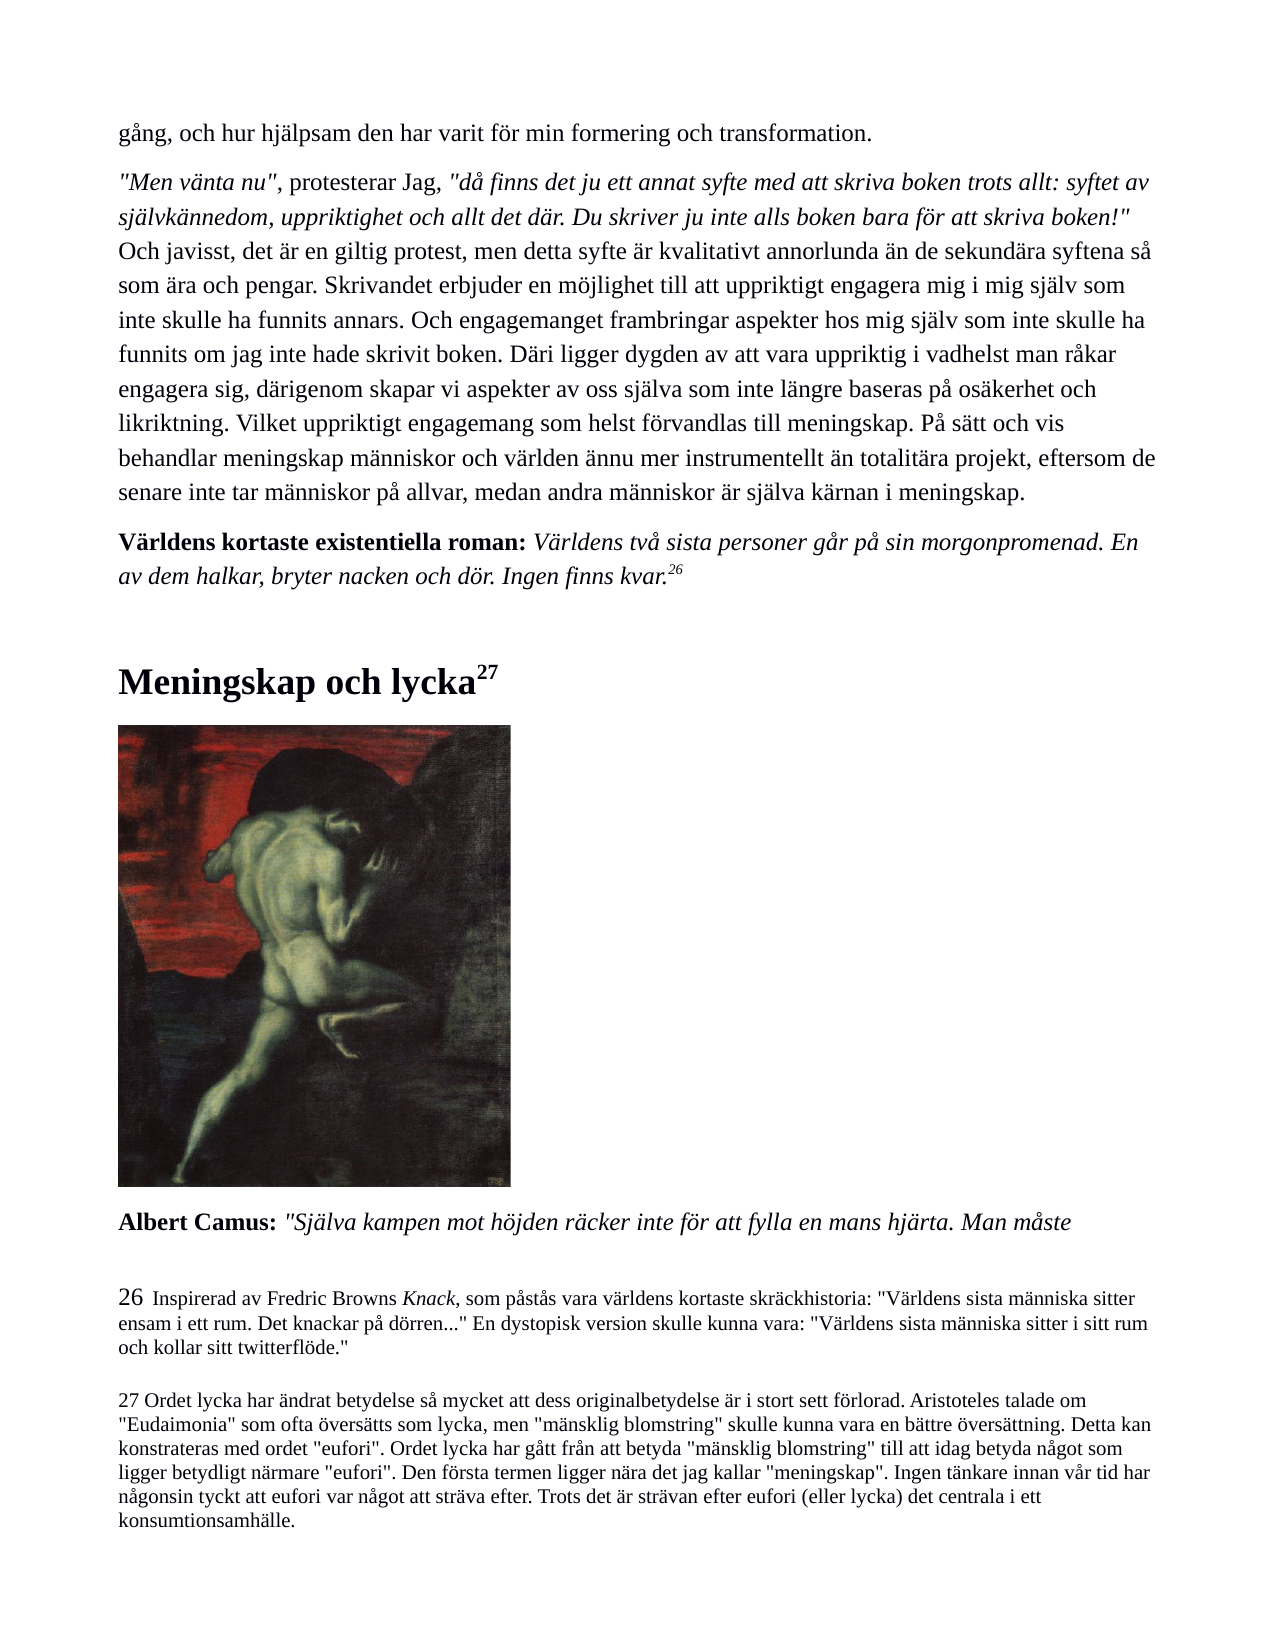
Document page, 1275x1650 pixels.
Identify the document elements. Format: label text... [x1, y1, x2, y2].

text Inspirerad av Fredric Browns Knack, som påstås vara världens kortaste skräckhistoria: "Världens sista människa sitter ensam i ett rum. Det knackar på dörren..." En dystopisk version skulle kunna vara: "Världens sista människa sitter i sitt rum och kollar sitt twitterflöde." [118, 1282, 1157, 1387]
text Meningskap och lycka [118, 659, 1157, 702]
text Ordet lycka har ändrat betydelse så mycket att dess originalbetydelse är i stort sett förlorad. Aristoteles talade om "Eudaimonia" som ofta översätts som lycka, men "mänsklig blomstring" skulle kunna vara en bättre översättning. Detta kan konstrateras med ordet "eufori". Ordet lycka har gått från att betyda "mänsklig blomstring" till att idag betyda något som ligger betydligt närmare "eufori". Den första termen ligger nära det jag kallar "meningskap". Ingen tänkare innan vår tid har någonsin tyckt att eufori var något att sträva efter. Trots det är strävan efter eufori (eller lycka) det centrala i ett konsumtionsamhälle. [118, 1387, 1157, 1532]
text Albert Camus: "Själva kampen mot höjden räcker inte för att fylla en mans hjärta. Man måste [118, 1207, 1157, 1236]
text gång, och hur hjälpsam den har varit för min formering och transformation. [118, 118, 1157, 147]
text Världens kortaste existentiella roman: Världens två sista personer går på sin morgonpromenad. En av dem halkar, bryter nacken och dör. Ingen finns kvar. [118, 527, 1157, 590]
text "Men vänta nu", protesterar Jag, "då finns det ju ett annat syfte med att skriva boken trots allt: syftet av självkännedom, uppriktighet och allt det där. Du skriver ju inte alls boken bara för att skriva boken!" Och javisst, det är en giltig protest, men detta syfte är kvalitativt annorlunda än de sekundära syftena så som ära och pengar. Skrivandet erbjuder en möjlighet till att uppriktigt engagera mig i mig själv som inte skulle ha funnits annars. Och engagemanget frambringar aspekter hos mig själv som inte skulle ha funnits om jag inte hade skrivit boken. Däri ligger dygden av att vara uppriktig i vadhelst man råkar engagera sig, därigenom skapar vi aspekter av oss själva som inte längre baseras på osäkerhet och likriktning. Vilket uppriktigt engagemang som helst förvandlas till meningskap. På sätt och vis behandlar meningskap människor och världen ännu mer instrumentellt än totalitära projekt, eftersom de senare inte tar människor på allvar, medan andra människor är själva kärnan i meningskap. [118, 167, 1157, 506]
picture [118, 725, 511, 1187]
